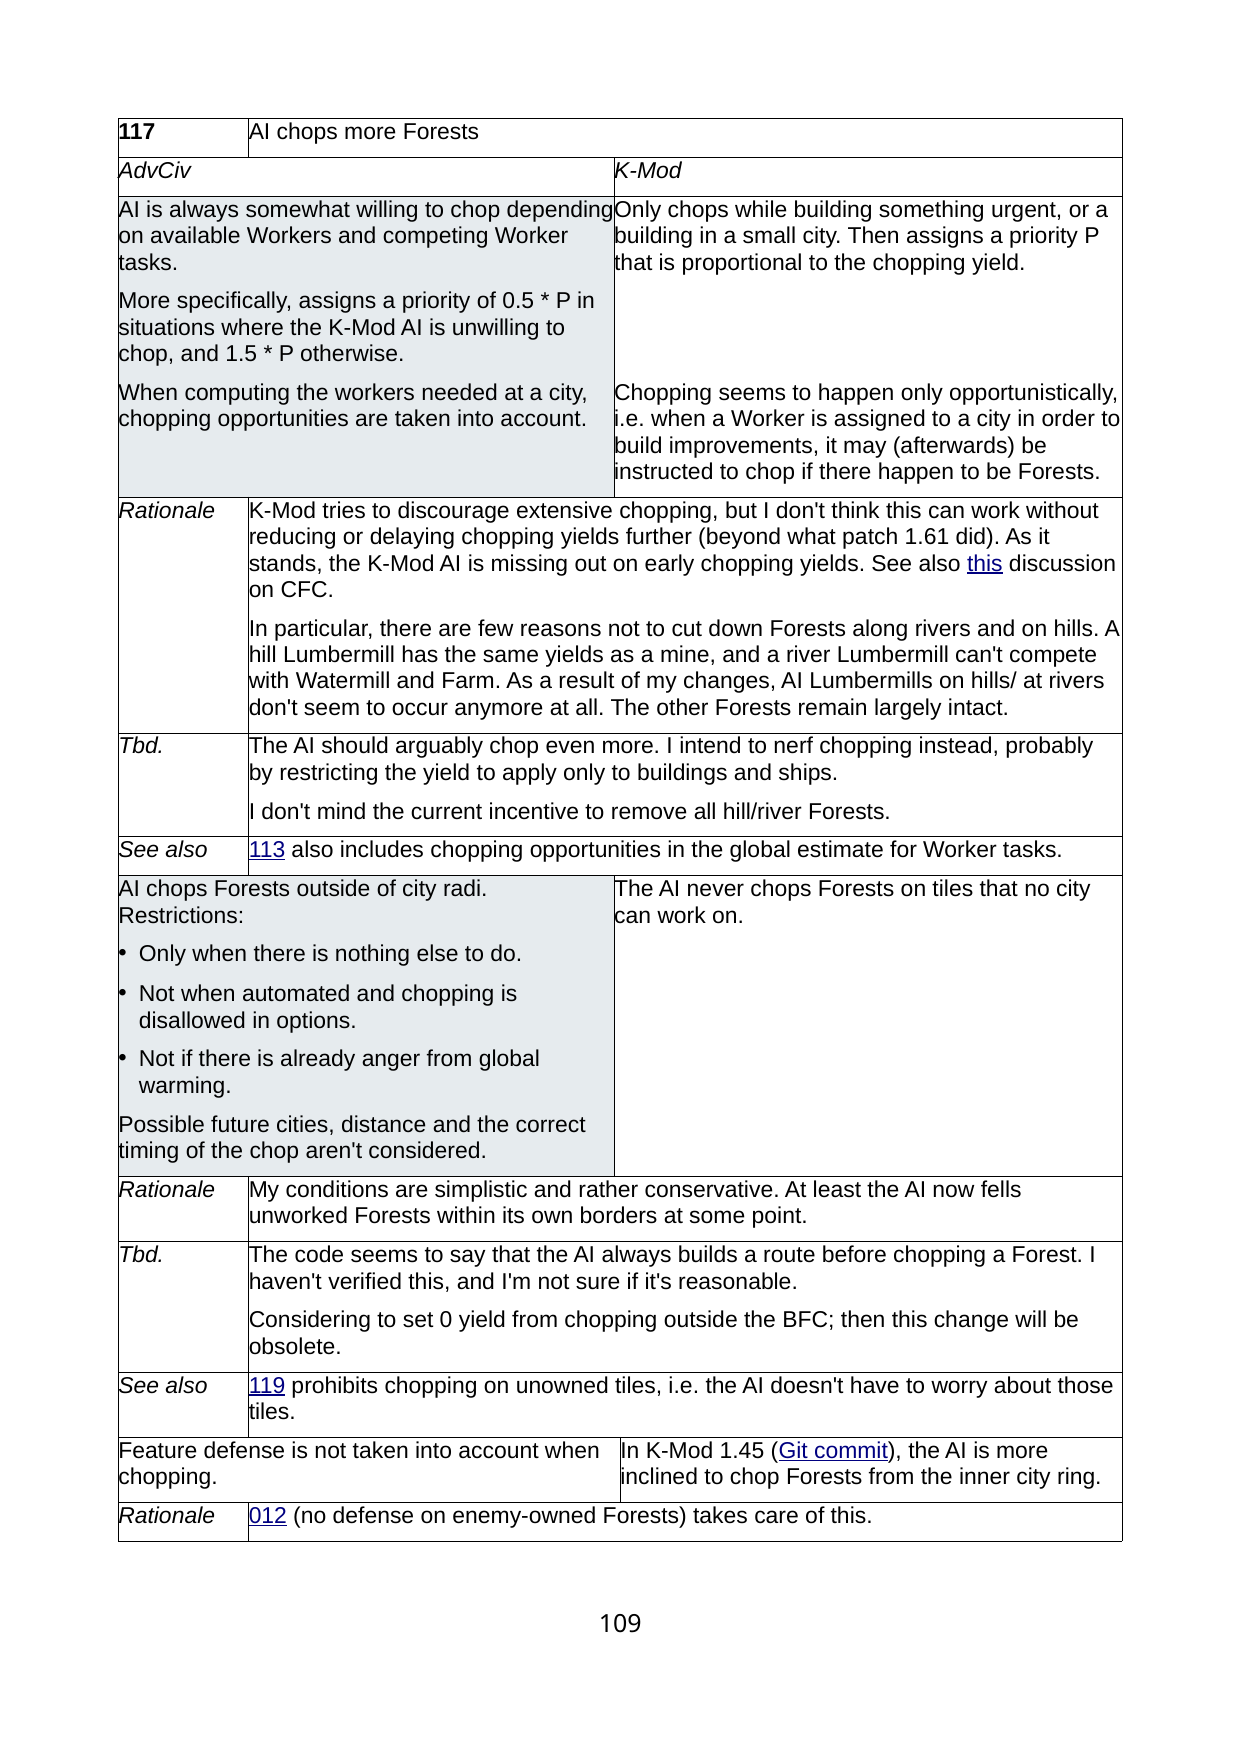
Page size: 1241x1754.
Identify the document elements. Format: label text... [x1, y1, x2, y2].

table_cell AI chops Forests outside of city radi. Restrictions: Only when there is nothing else to do. Not when automated and chopping is disallowed in options. Not if there is already anger from global warming. Possible future cities, distance and the correct timing of the chop aren't considered. [119, 876, 614, 1176]
table_cell Feature defense is not taken into account when chopping. [119, 1438, 620, 1502]
table_header 117 [119, 119, 248, 157]
table_cell Rationale [119, 1177, 248, 1241]
table_cell K-Mod [615, 158, 1122, 196]
table_cell The AI never chops Forests on tiles that no city can work on. [615, 876, 1122, 1176]
table_cell Tbd. [119, 734, 248, 836]
table_cell Tbd. [119, 1242, 248, 1372]
table_cell Only chops while building something urgent, or a building in a small city. Then assigns a priority P that is proportional to the chopping yield. Chopping seems to happen only opportunistically, i.e. when a Worker is assigned to a city in order to build improvements, it may (afterwards) be instructed to chop if there happen to be Forests. [615, 197, 1122, 497]
table_cell K-Mod tries to discourage extensive chopping, but I don't think this can work without reducing or delaying chopping yields further (beyond what patch 1.61 did). As it stands, the K-Mod AI is missing out on early chopping yields. See also this discussion on CFC. In particular, there are few reasons not to cut down Forests along rivers and on hills. A hill Lumbermill has the same yields as a mine, and a river Lumbermill can't compete with Watermill and Farm. As a result of my changes, AI Lumbermills on hills/ at rivers don't seem to occur anymore at all. The other Forests remain largely intact. [249, 498, 1122, 732]
table_cell Rationale [119, 1503, 248, 1541]
table_header AI chops more Forests [249, 119, 1122, 157]
table_cell My conditions are simplistic and rather conservative. At least the AI now fells unworked Forests within its own borders at some point. [249, 1177, 1122, 1241]
table_cell See also [119, 837, 248, 875]
table_cell In K-Mod 1.45 (Git commit), the AI is more inclined to chop Forests from the inner city ring. [621, 1438, 1122, 1502]
table_cell 119 prohibits chopping on unowned tiles, i.e. the AI doesn't have to worry about those tiles. [249, 1373, 1122, 1437]
table_cell See also [119, 1373, 248, 1437]
table_cell Rationale [119, 498, 248, 732]
table_cell 012 (no defense on enemy-owned Forests) takes care of this. [249, 1503, 1122, 1541]
table_cell The code seems to say that the AI always builds a route before chopping a Forest. I haven't verified this, and I'm not sure if it's reasonable. Considering to set 0 yield from chopping outside the BFC; then this change will be obsolete. [249, 1242, 1122, 1372]
table_cell 113 also includes chopping opportunities in the global estimate for Worker tasks. [249, 837, 1122, 875]
table_cell AI is always somewhat willing to chop depending on available Workers and competing Worker tasks. More specifically, assigns a priority of 0.5 * P in situations where the K-Mod AI is unwilling to chop, and 1.5 * P otherwise. When computing the workers needed at a city, chopping opportunities are taken into account. [119, 197, 614, 497]
table_cell The AI should arguably chop even more. I intend to nerf chopping instead, probably by restricting the yield to apply only to buildings and ships. I don't mind the current incentive to remove all hill/river Forests. [249, 734, 1122, 836]
table_cell AdvCiv [119, 158, 614, 196]
